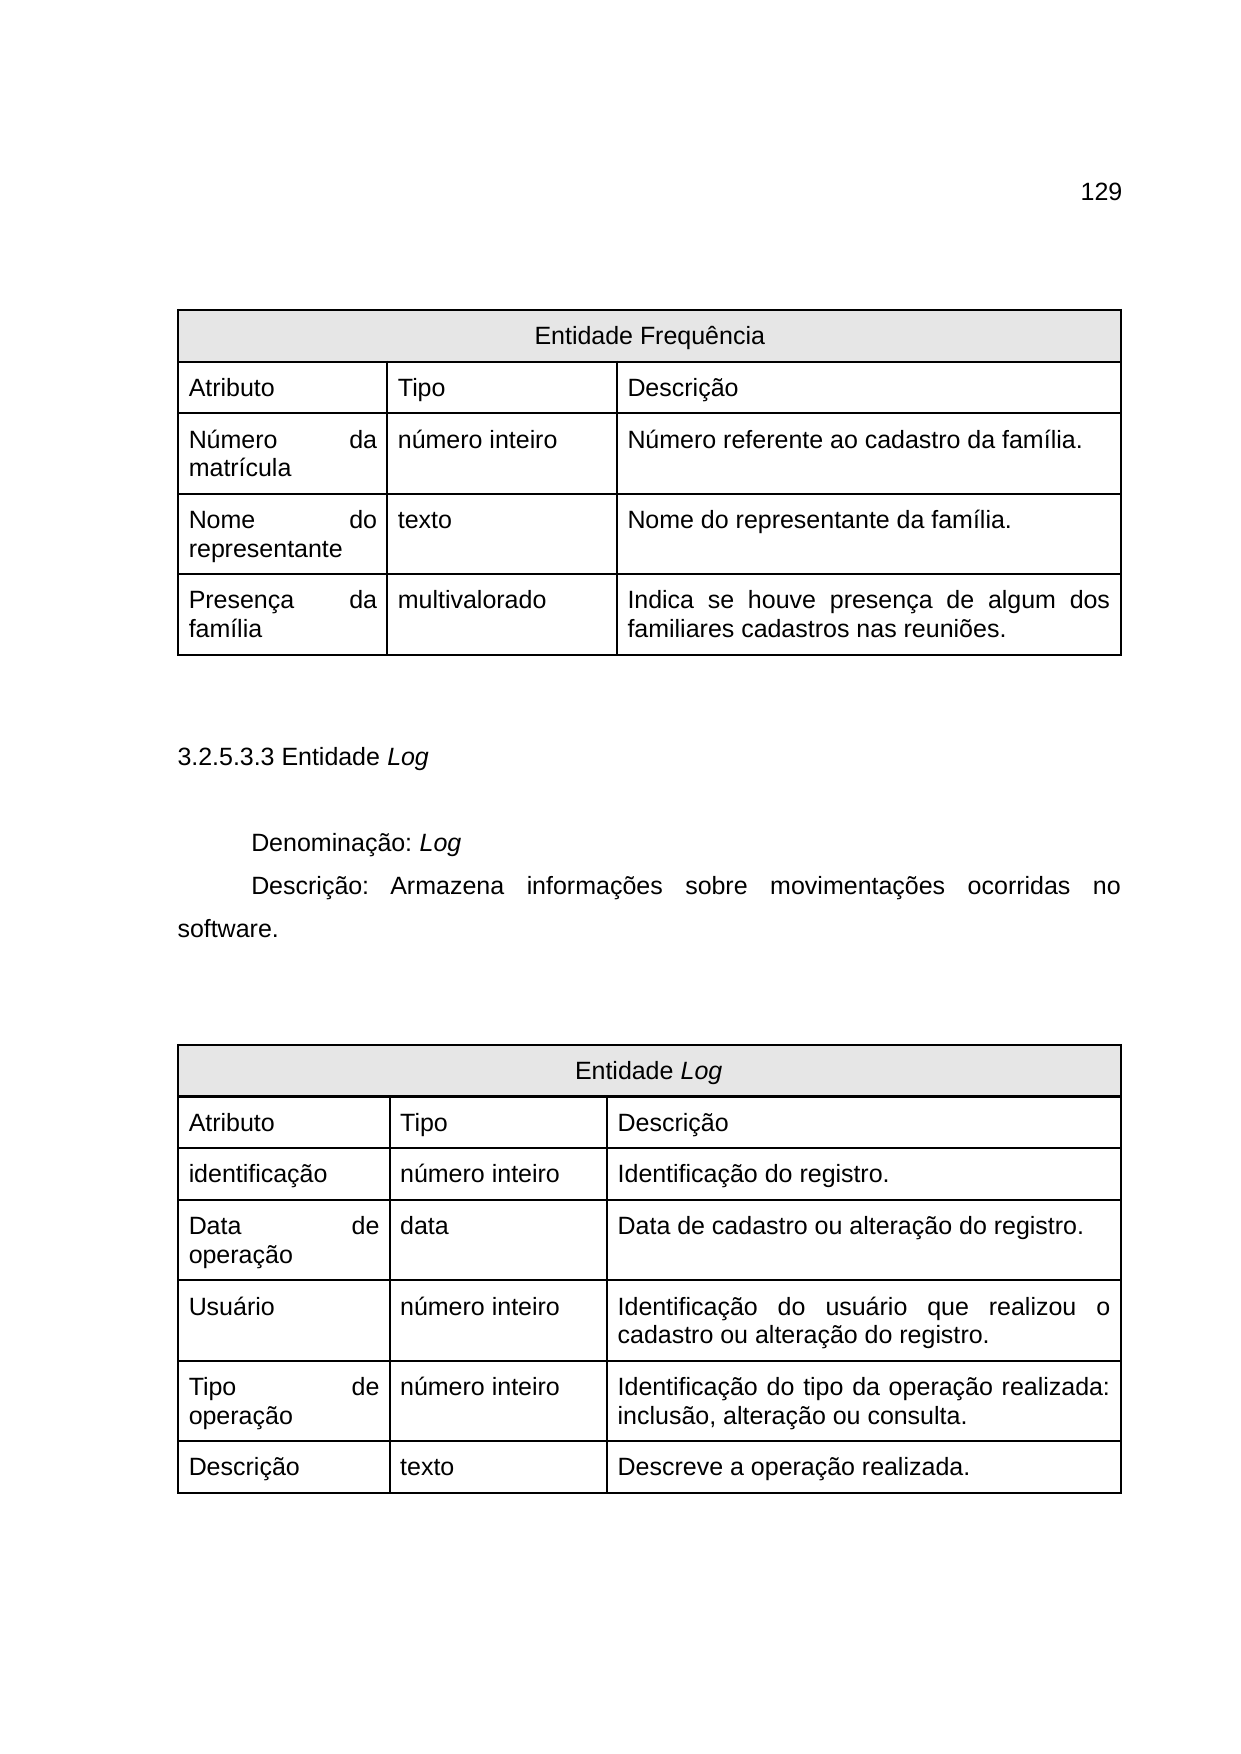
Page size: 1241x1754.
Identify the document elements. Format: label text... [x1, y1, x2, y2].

table_cell Data de operação [179, 1201, 389, 1279]
table_cell Nome do representante [179, 495, 386, 573]
table_cell Atributo [179, 1098, 389, 1147]
text Descrição: Armazena informações sobre movimentações ocorridas no software. [177, 871, 1122, 943]
table_cell Identificação do tipo da operação realizada: inclusão, alteração ou consulta. [608, 1362, 1120, 1440]
table_cell Tipo [391, 1098, 606, 1147]
table_cell número inteiro [391, 1362, 606, 1440]
table_header Entidade Frequência [179, 311, 1120, 361]
table_cell Tipo de operação [179, 1362, 389, 1440]
table_cell identificação [179, 1149, 389, 1199]
table_cell Atributo [179, 363, 386, 412]
table_cell Presença da família [179, 575, 386, 653]
table_cell multivalorado [388, 575, 616, 653]
text 3.2.5.3.3 Entidade Log [177, 742, 1122, 771]
text Denominação: Log [177, 828, 1122, 857]
table_cell número inteiro [391, 1281, 606, 1359]
table_cell Identificação do usuário que realizou o cadastro ou alteração do registro. [608, 1281, 1120, 1359]
table_cell texto [388, 495, 616, 573]
table_header Entidade Log [179, 1046, 1120, 1095]
table_cell Descreve a operação realizada. [608, 1442, 1120, 1492]
table_cell número inteiro [391, 1149, 606, 1199]
table_cell Tipo [388, 363, 616, 412]
table_cell texto [391, 1442, 606, 1492]
table_cell Indica se houve presença de algum dos familiares cadastros nas reuniões. [618, 575, 1120, 653]
table_cell Nome do representante da família. [618, 495, 1120, 573]
table_cell Data de cadastro ou alteração do registro. [608, 1201, 1120, 1279]
table_cell Identificação do registro. [608, 1149, 1120, 1199]
table_cell Descrição [608, 1098, 1120, 1147]
table_cell Número da matrícula [179, 414, 386, 493]
table_cell data [391, 1201, 606, 1279]
table_cell número inteiro [388, 414, 616, 493]
table_cell Número referente ao cadastro da família. [618, 414, 1120, 493]
table_cell Descrição [179, 1442, 389, 1492]
table_cell Usuário [179, 1281, 389, 1359]
table_cell Descrição [618, 363, 1120, 412]
